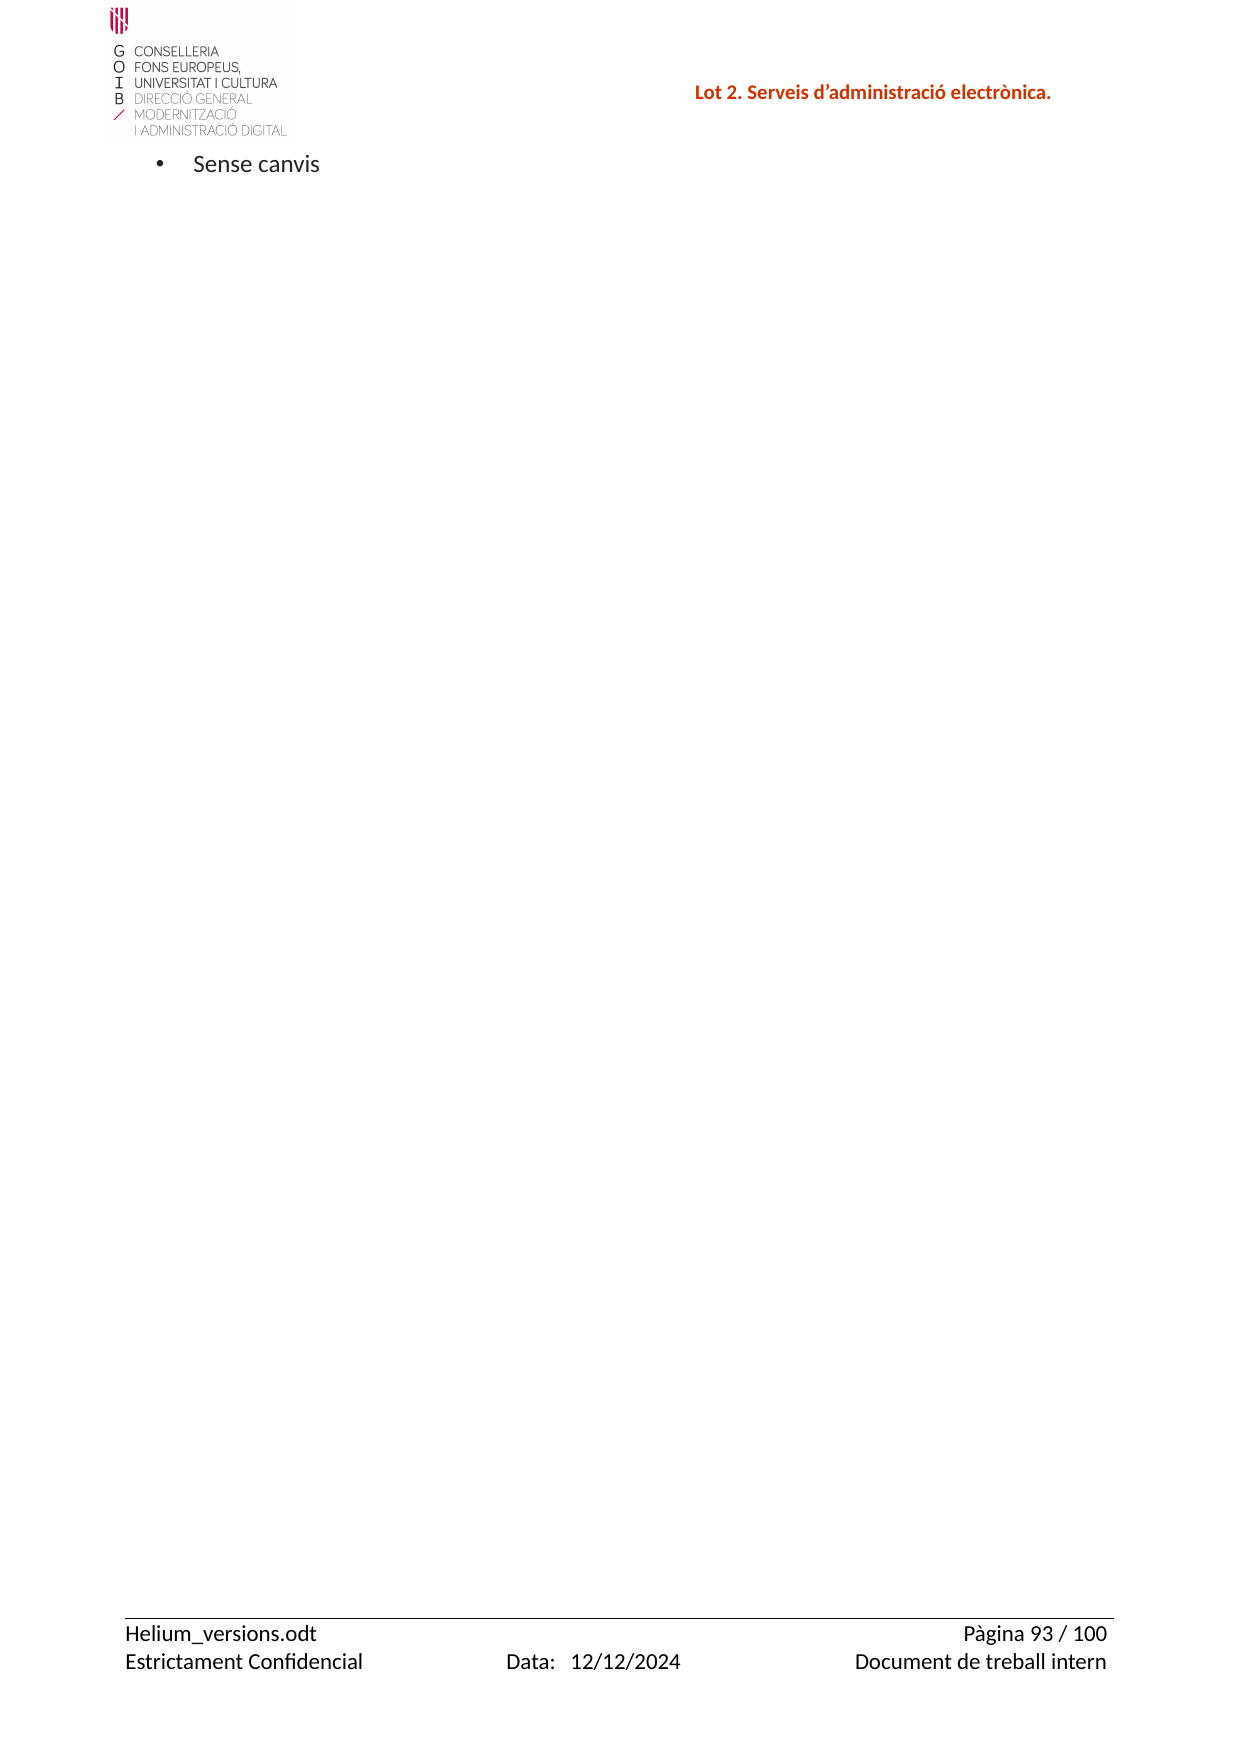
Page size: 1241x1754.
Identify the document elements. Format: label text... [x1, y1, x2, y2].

picture [100, 0, 297, 144]
list Sense canvis [156, 148, 1122, 178]
